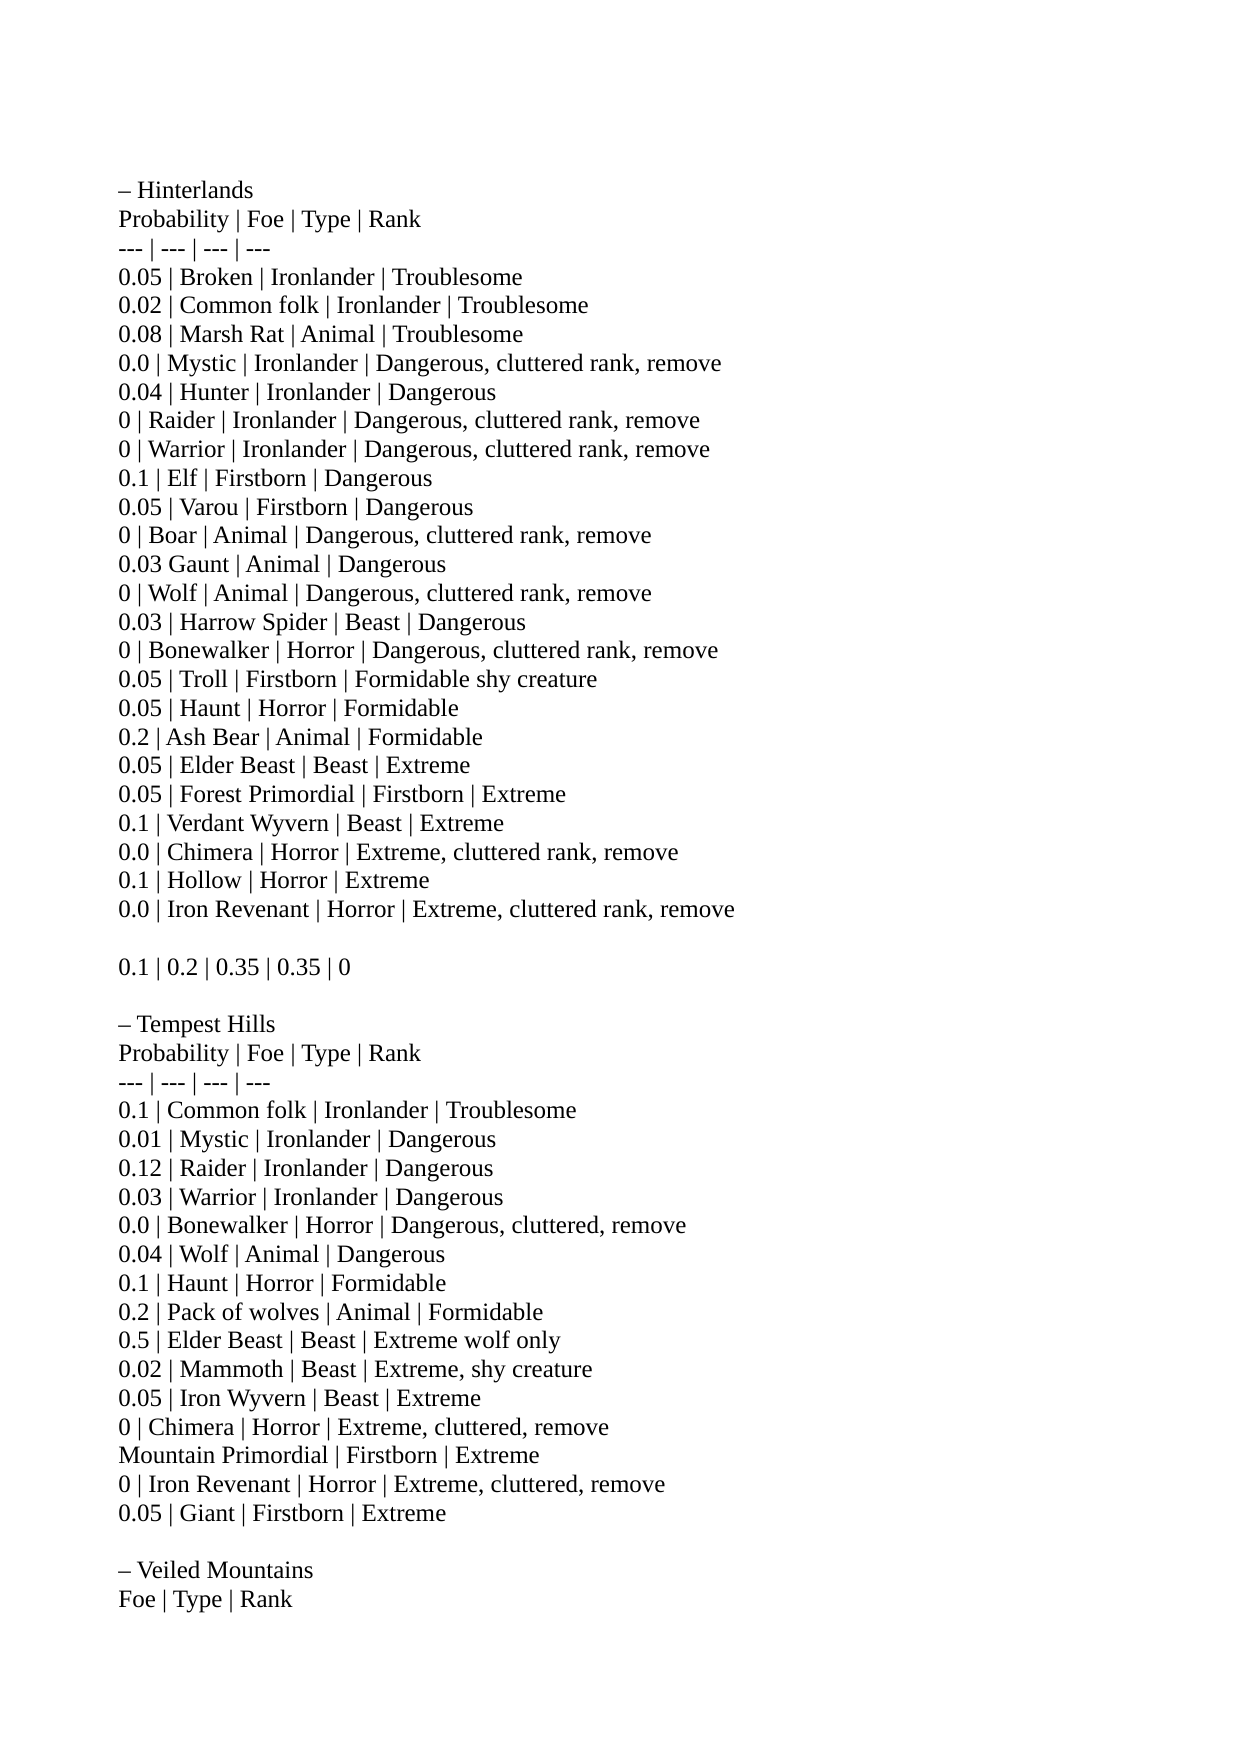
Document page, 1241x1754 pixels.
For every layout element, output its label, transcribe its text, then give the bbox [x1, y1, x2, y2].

text 0.01 | Mystic | Ironlander | Dangerous [118, 1124, 1122, 1153]
text 0.05 | Iron Wyvern | Beast | Extreme [118, 1383, 1122, 1412]
text 0.04 | Wolf | Animal | Dangerous [118, 1239, 1122, 1268]
text – Hinterlands [118, 176, 1122, 204]
text 0.1 | Verdant Wyvern | Beast | Extreme [118, 808, 1122, 837]
text 0.1 | Haunt | Horror | Formidable [118, 1268, 1122, 1297]
text 0 | Bonewalker | Horror | Dangerous, cluttered rank, remove [118, 636, 1122, 664]
text 0.0 | Bonewalker | Horror | Dangerous, cluttered, remove [118, 1211, 1122, 1239]
text 0 | Raider | Ironlander | Dangerous, cluttered rank, remove [118, 406, 1122, 434]
text 0.05 | Broken | Ironlander | Troublesome [118, 262, 1122, 291]
text 0 | Boar | Animal | Dangerous, cluttered rank, remove [118, 521, 1122, 549]
text 0.03 Gaunt | Animal | Dangerous [118, 549, 1122, 578]
text 0.05 | Varou | Firstborn | Dangerous [118, 492, 1122, 521]
text 0.08 | Marsh Rat | Animal | Troublesome [118, 319, 1122, 348]
text 0.2 | Ash Bear | Animal | Formidable [118, 722, 1122, 751]
text --- | --- | --- | --- [118, 1067, 1122, 1096]
text 0.5 | Elder Beast | Beast | Extreme wolf only [118, 1326, 1122, 1354]
text Mountain Primordial | Firstborn | Extreme [118, 1441, 1122, 1469]
text 0 | Wolf | Animal | Dangerous, cluttered rank, remove [118, 578, 1122, 607]
text 0.04 | Hunter | Ironlander | Dangerous [118, 377, 1122, 406]
text 0.05 | Giant | Firstborn | Extreme [118, 1498, 1122, 1527]
text 0.0 | Mystic | Ironlander | Dangerous, cluttered rank, remove [118, 348, 1122, 377]
text 0.02 | Mammoth | Beast | Extreme, shy creature [118, 1354, 1122, 1383]
text 0.05 | Troll | Firstborn | Formidable shy creature [118, 664, 1122, 693]
text – Tempest Hills [118, 1009, 1122, 1038]
text 0.03 | Harrow Spider | Beast | Dangerous [118, 607, 1122, 636]
text – Veiled Mountains [118, 1556, 1122, 1584]
text Foe | Type | Rank [118, 1584, 1122, 1613]
text 0.05 | Haunt | Horror | Formidable [118, 693, 1122, 722]
text 0.1 | Common folk | Ironlander | Troublesome [118, 1096, 1122, 1124]
text 0 | Warrior | Ironlander | Dangerous, cluttered rank, remove [118, 434, 1122, 463]
text 0.0 | Iron Revenant | Horror | Extreme, cluttered rank, remove [118, 894, 1122, 923]
text 0 | Iron Revenant | Horror | Extreme, cluttered, remove [118, 1469, 1122, 1498]
text Probability | Foe | Type | Rank [118, 204, 1122, 233]
text --- | --- | --- | --- [118, 233, 1122, 262]
text Probability | Foe | Type | Rank [118, 1038, 1122, 1067]
text 0.2 | Pack of wolves | Animal | Formidable [118, 1297, 1122, 1326]
text 0.0 | Chimera | Horror | Extreme, cluttered rank, remove [118, 837, 1122, 866]
text 0.03 | Warrior | Ironlander | Dangerous [118, 1182, 1122, 1211]
text 0.05 | Elder Beast | Beast | Extreme [118, 751, 1122, 779]
text 0.02 | Common folk | Ironlander | Troublesome [118, 291, 1122, 319]
text 0.1 | Hollow | Horror | Extreme [118, 866, 1122, 894]
text 0.1 | 0.2 | 0.35 | 0.35 | 0 [118, 952, 1122, 981]
text 0.05 | Forest Primordial | Firstborn | Extreme [118, 779, 1122, 808]
text 0 | Chimera | Horror | Extreme, cluttered, remove [118, 1412, 1122, 1441]
text 0.1 | Elf | Firstborn | Dangerous [118, 463, 1122, 492]
text 0.12 | Raider | Ironlander | Dangerous [118, 1153, 1122, 1182]
